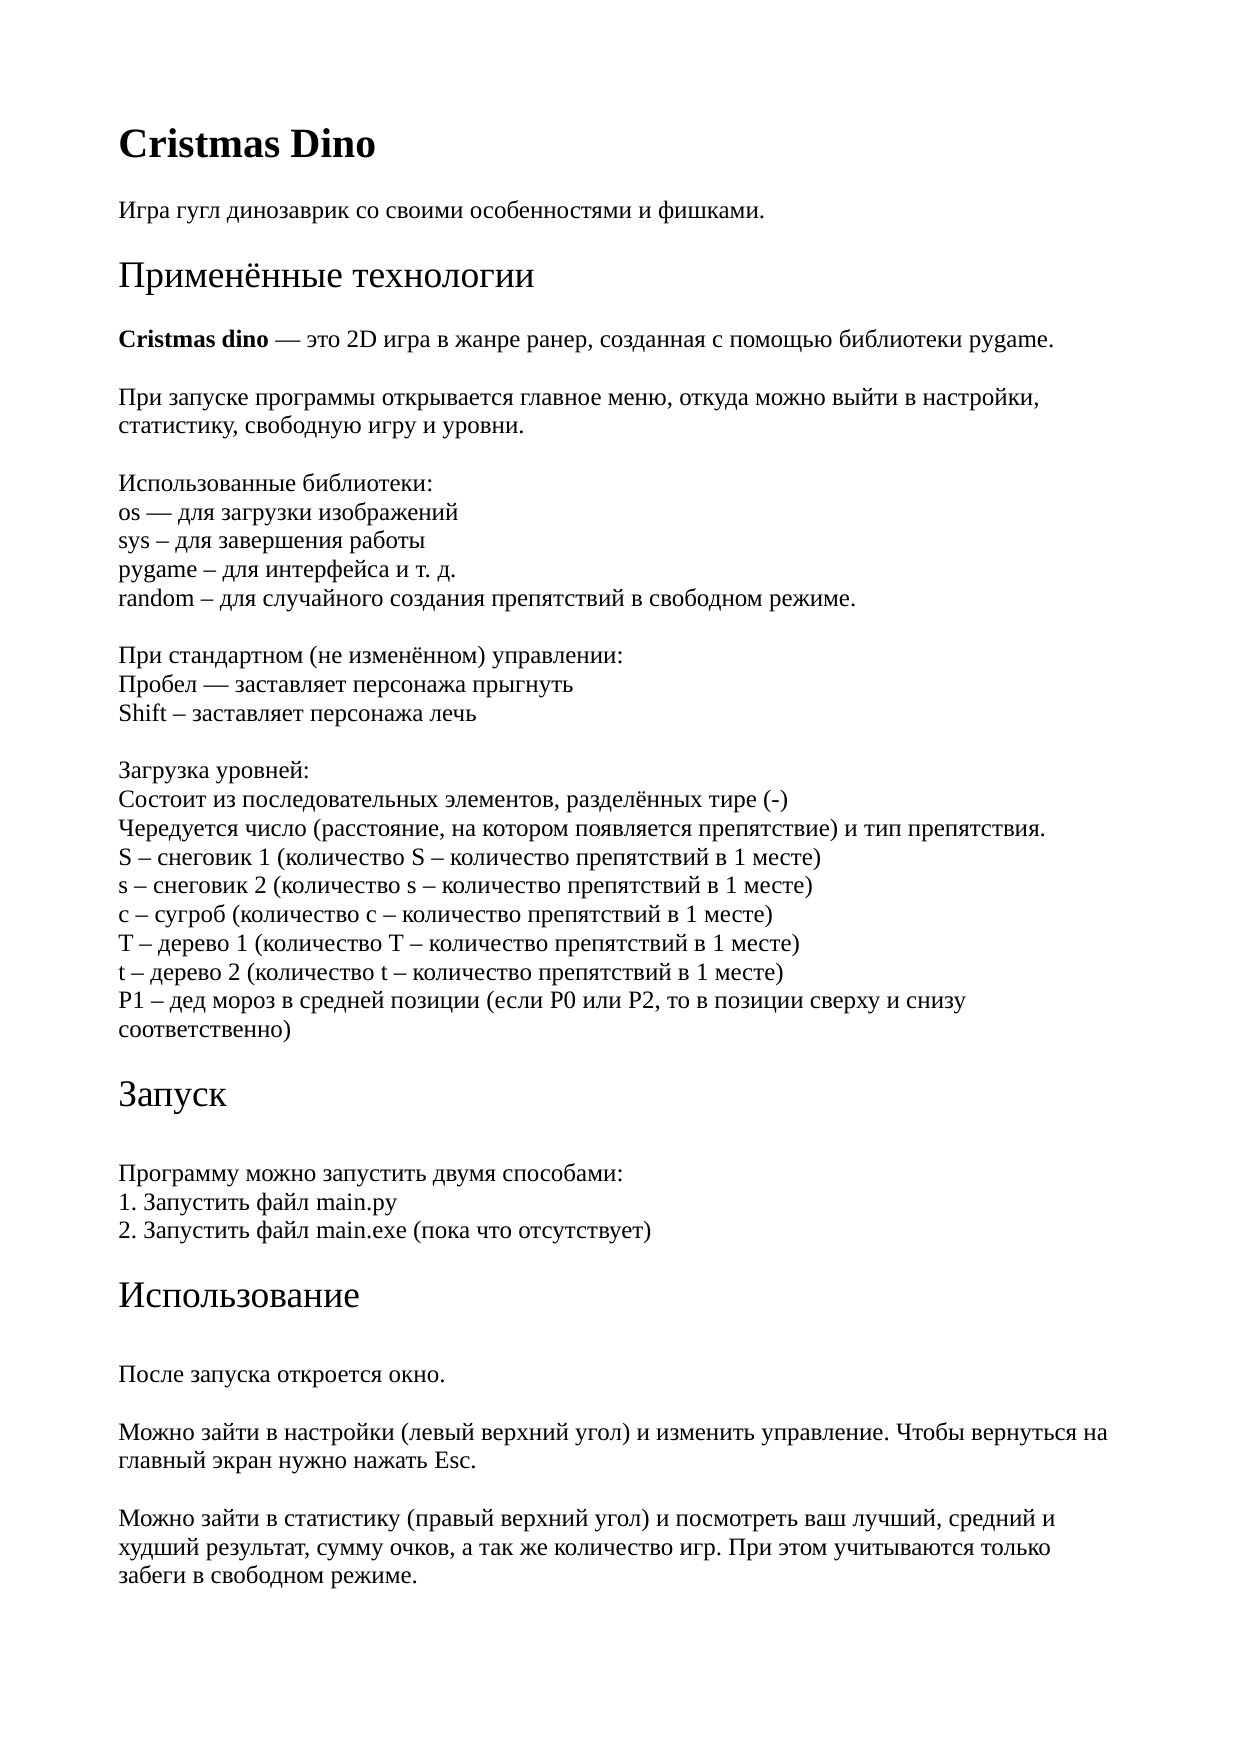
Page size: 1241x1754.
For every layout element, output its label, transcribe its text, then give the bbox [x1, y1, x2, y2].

text Cristmas dino — это 2D игра в жанре ранер, созданная с помощью библиотеки pygame. [118, 324, 1122, 353]
text Cristmas Dino [118, 118, 1122, 166]
text s – снеговик 2 (количество s – количество препятствий в 1 месте) [118, 870, 1122, 899]
text Использование [118, 1273, 1122, 1316]
text Использованные библиотеки: os — для загрузки изображений sys – для завершения работы pygame – для интерфейса и т. д. random – для случайного создания препятствий в свободном режиме. [118, 468, 1122, 612]
text Программу можно запустить двумя способами: 1. Запустить файл main.py 2. Запустить файл main.exe (пока что отсутствует) [118, 1158, 1122, 1244]
text P1 – дед мороз в средней позиции (если P0 или P2, то в позиции сверху и снизу соответственно) [118, 985, 1122, 1043]
text t – дерево 2 (количество t – количество препятствий в 1 месте) [118, 957, 1122, 985]
text После запуска откроется окно. [118, 1359, 1122, 1388]
text Состоит из последовательных элементов, разделённых тире (-) Чередуется число (расстояние, на котором появляется препятствие) и тип препятствия. [118, 784, 1122, 842]
text Можно зайти в статистику (правый верхний угол) и посмотреть ваш лучший, средний и худший результат, сумму очков, а так же количество игр. При этом учитываются только забеги в свободном режиме. [118, 1503, 1122, 1589]
text Загрузка уровней: [118, 755, 1122, 784]
text S – снеговик 1 (количество S – количество препятствий в 1 месте) [118, 842, 1122, 870]
text Запуск [118, 1072, 1122, 1115]
text T – дерево 1 (количество T – количество препятствий в 1 месте) [118, 928, 1122, 957]
text Можно зайти в настройки (левый верхний угол) и изменить управление. Чтобы вернуться на главный экран нужно нажать Esc. [118, 1417, 1122, 1474]
text Игра гугл динозаврик со своими особенностями и фишками. Применённые технологии [118, 195, 1122, 295]
text При запуске программы открывается главное меню, откуда можно выйти в настройки, статистику, свободную игру и уровни. [118, 382, 1122, 439]
text При стандартном (не изменённом) управлении: Пробел — заставляет персонажа прыгнуть Shift – заставляет персонажа лечь [118, 640, 1122, 727]
text c – сугроб (количество c – количество препятствий в 1 месте) [118, 899, 1122, 928]
